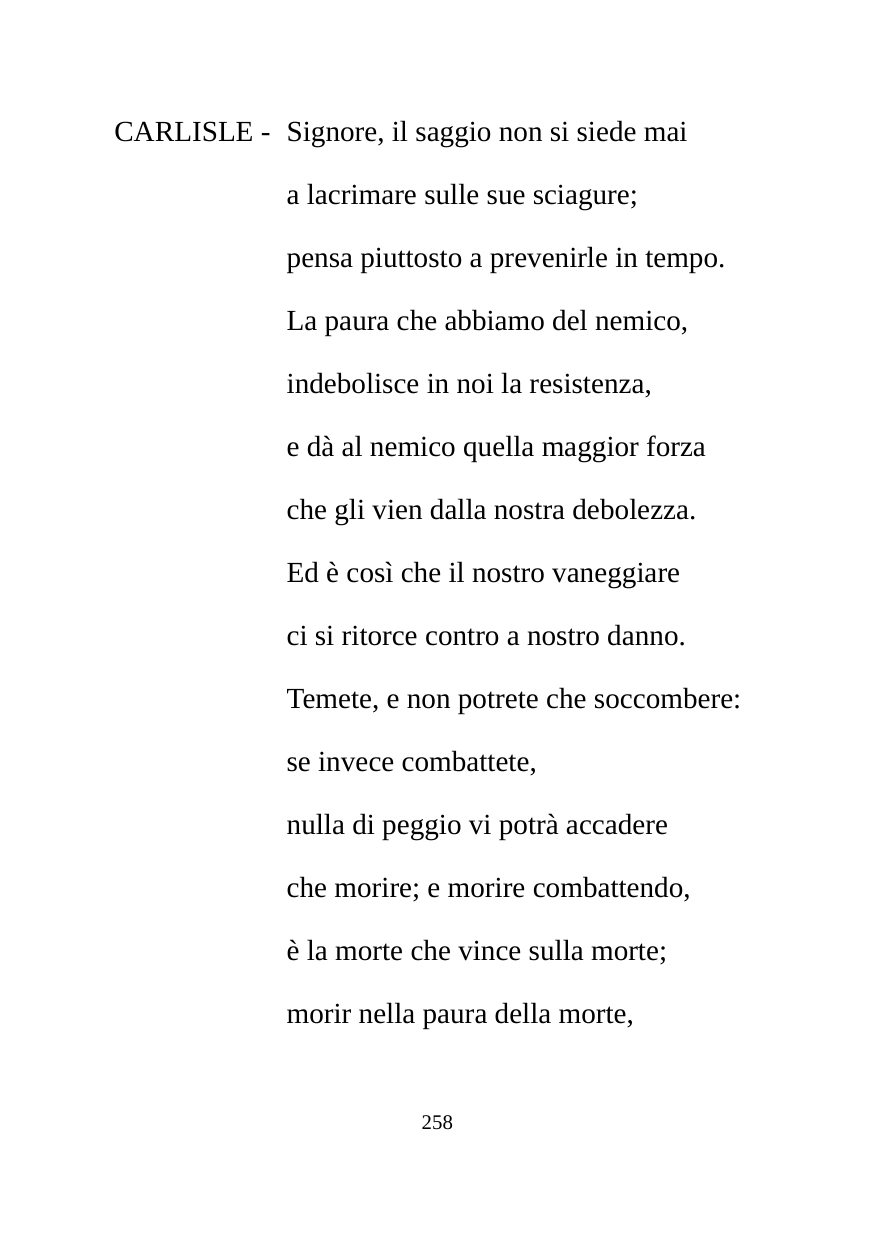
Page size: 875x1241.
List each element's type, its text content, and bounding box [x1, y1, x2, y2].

table_cell Signore, il saggio non si siede mai a lacrimare sulle sue sciagure; pensa piuttosto a prevenirle in tempo. La paura che abbiamo del nemico, indebolisce in noi la resistenza, e dà al nemico quella maggior forza che gli vien dalla nostra debolezza. Ed è così che il nostro vaneggiare ci si ritorce contro a nostro danno. Temete, e non potrete che soccombere: se invece combattete, nulla di peggio vi potrà accadere che morire; e morire combattendo, è la morte che vince sulla morte; morir nella paura della morte, [279, 106, 768, 1067]
table_cell CARLISLE - [106, 106, 279, 1067]
